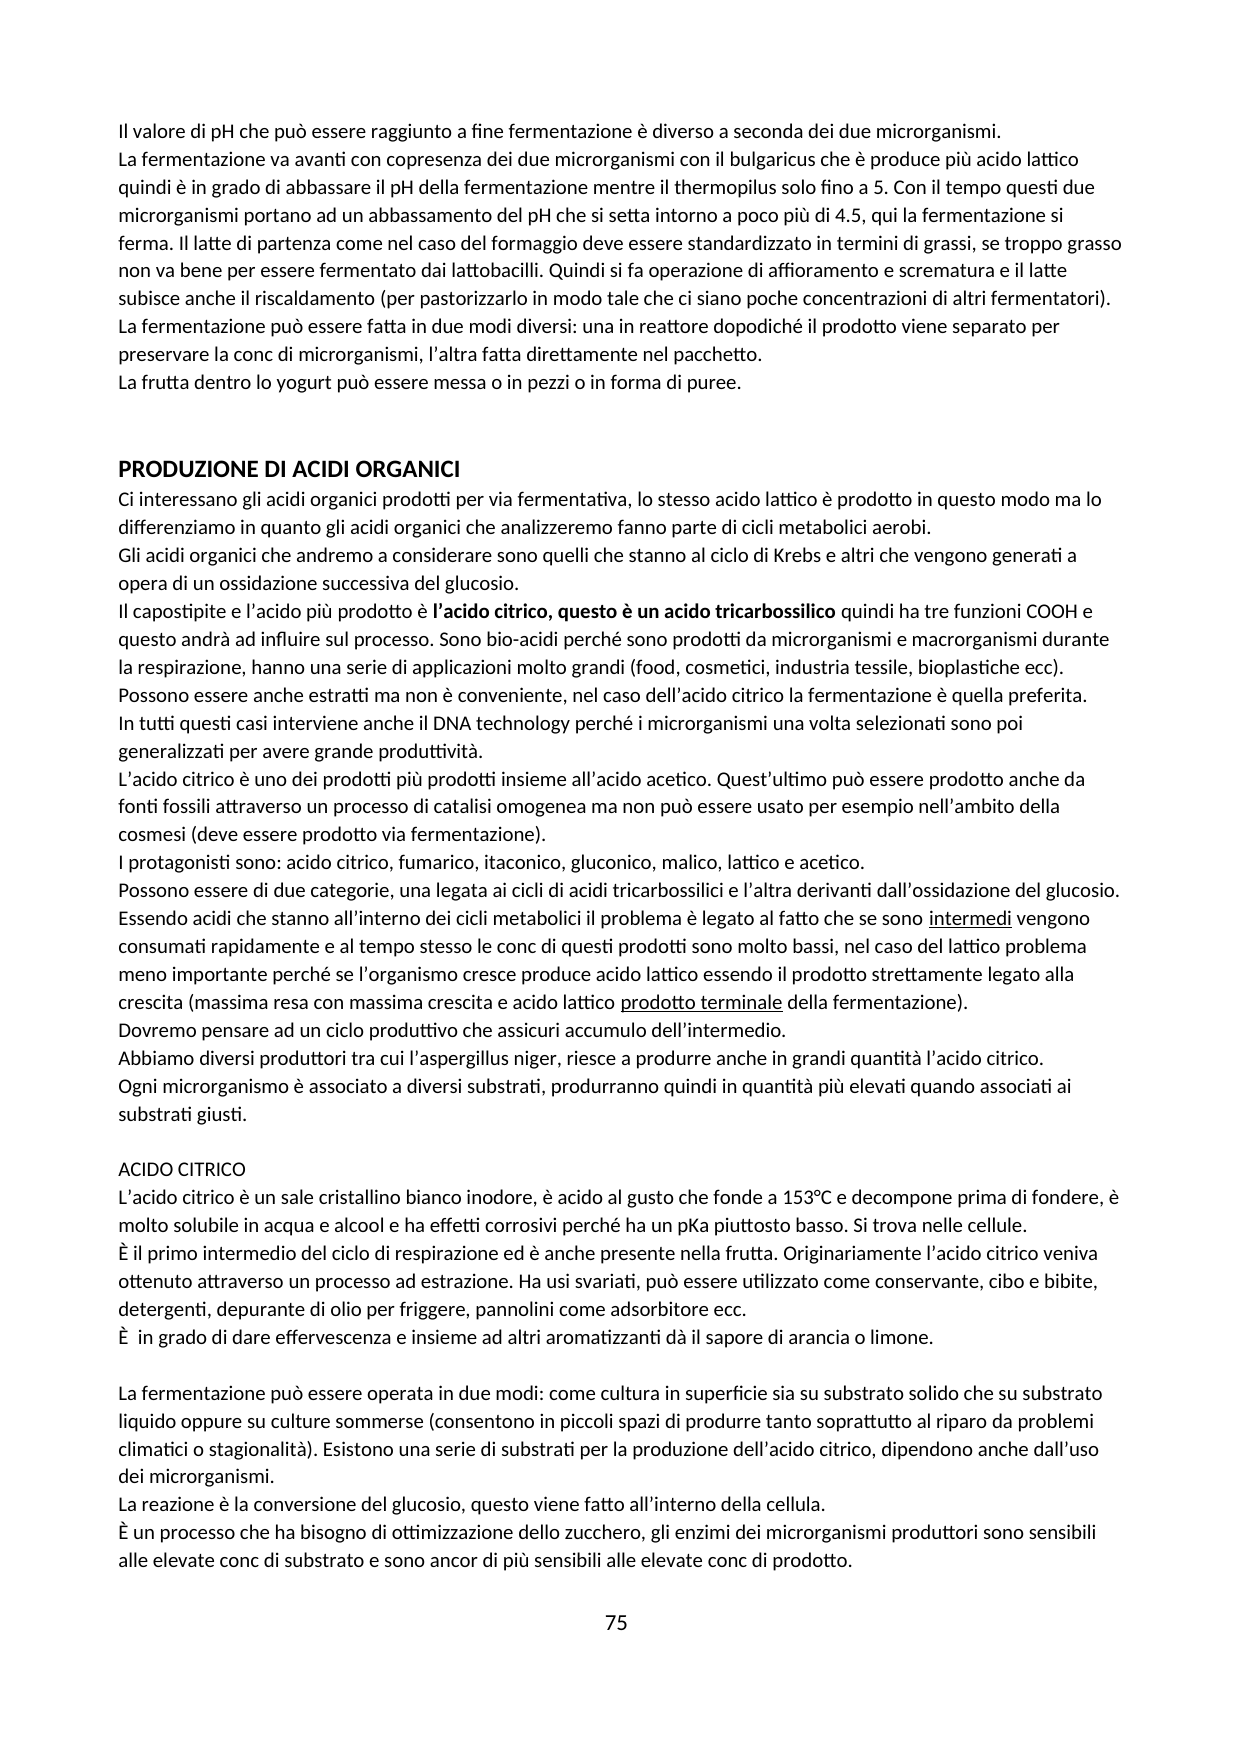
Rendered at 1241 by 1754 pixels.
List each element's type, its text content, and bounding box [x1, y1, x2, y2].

text È il primo intermedio del ciclo di respirazione ed è anche presente nella frutta. Originariamente l’acido citrico veniva ottenuto attraverso un processo ad estrazione. Ha usi svariati, può essere utilizzato come conservante, cibo e bibite, detergenti, depurante di olio per friggere, pannolini come adsorbitore ecc. È in grado di dare effervescenza e insieme ad altri aromatizzanti dà il sapore di arancia o limone. La fermentazione può essere operata in due modi: come cultura in superficie sia su substrato solido che su substrato liquido oppure su culture sommerse (consentono in piccoli spazi di produrre tanto soprattutto al riparo da problemi climatici o stagionalità). Esistono una serie di substrati per la produzione dell’acido citrico, dipendono anche dall’uso dei microrganismi. La reazione è la conversione del glucosio, questo viene fatto all’interno della cellula. È un processo che ha bisogno di ottimizzazione dello zucchero, gli enzimi dei microrganismi produttori sono sensibili alle elevate conc di substrato e sono ancor di più sensibili alle elevate conc di prodotto. [118, 1240, 1124, 1573]
text Possono essere anche estratti ma non è conveniente, nel caso dell’acido citrico la fermentazione è quella preferita. In tutti questi casi interviene anche il DNA technology perché i microrganismi una volta selezionati sono poi generalizzati per avere grande produttività. L’acido citrico è uno dei prodotti più prodotti insieme all’acido acetico. Quest’ultimo può essere prodotto anche da fonti fossili attraverso un processo di catalisi omogenea ma non può essere usato per esempio nell’ambito della cosmesi (deve essere prodotto via fermentazione). I protagonisti sono: acido citrico, fumarico, itaconico, gluconico, malico, lattico e acetico. [118, 682, 1124, 875]
text Possono essere di due categorie, una legata ai cicli di acidi tricarbossilici e l’altra derivanti dall’ossidazione del glucosio. Essendo acidi che stanno all’interno dei cicli metabolici il problema è legato al fatto che se sono intermedi vengono consumati rapidamente e al tempo stesso le conc di questi prodotti sono molto bassi, nel caso del lattico problema meno importante perché se l’organismo cresce produce acido lattico essendo il prodotto strettamente legato alla crescita (massima resa con massima crescita e acido lattico prodotto terminale della fermentazione). Dovremo pensare ad un ciclo produttivo che assicuri accumulo dell’intermedio. Abbiamo diversi produttori tra cui l’aspergillus niger, riesce a produrre anche in grandi quantità l’acido citrico. Ogni microrganismo è associato a diversi substrati, produrranno quindi in quantità più elevati quando associati ai substrati giusti. ACIDO CITRICO L’acido citrico è un sale cristallino bianco inodore, è acido al gusto che fonde a 153°C e decompone prima di fondere, è molto solubile in acqua e alcool e ha effetti corrosivi perché ha un pKa piuttosto basso. Si trova nelle cellule. [118, 877, 1124, 1238]
text Il valore di pH che può essere raggiunto a fine fermentazione è diverso a seconda dei due microrganismi. La fermentazione va avanti con copresenza dei due microrganismi con il bulgaricus che è produce più acido lattico quindi è in grado di abbassare il pH della fermentazione mentre il thermopilus solo fino a 5. Con il tempo questi due microrganismi portano ad un abbassamento del pH che si setta intorno a poco più di 4.5, qui la fermentazione si ferma. Il latte di partenza come nel caso del formaggio deve essere standardizzato in termini di grassi, se troppo grasso non va bene per essere fermentato dai lattobacilli. Quindi si fa operazione di affioramento e scrematura e il latte subisce anche il riscaldamento (per pastorizzarlo in modo tale che ci siano poche concentrazioni di altri fermentatori). La fermentazione può essere fatta in due modi diversi: una in reattore dopodiché il prodotto viene separato per preservare la conc di microrganismi, l’altra fatta direttamente nel pacchetto. La frutta dentro lo yogurt può essere messa o in pezzi o in forma di puree. PRODUZIONE DI ACIDI ORGANICI Ci interessano gli acidi organici prodotti per via fermentativa, lo stesso acido lattico è prodotto in questo modo ma lo differenziamo in quanto gli acidi organici che analizzeremo fanno parte di cicli metabolici aerobi. Gli acidi organici che andremo a considerare sono quelli che stanno al ciclo di Krebs e altri che vengono generati a opera di un ossidazione successiva del glucosio. Il capostipite e l’acido più prodotto è l’acido citrico, questo è un acido tricarbossilico quindi ha tre funzioni COOH e questo andrà ad influire sul processo. Sono bio-acidi perché sono prodotti da microrganismi e macrorganismi durante la respirazione, hanno una serie di applicazioni molto grandi (food, cosmetici, industria tessile, bioplastiche ecc). [118, 118, 1124, 679]
